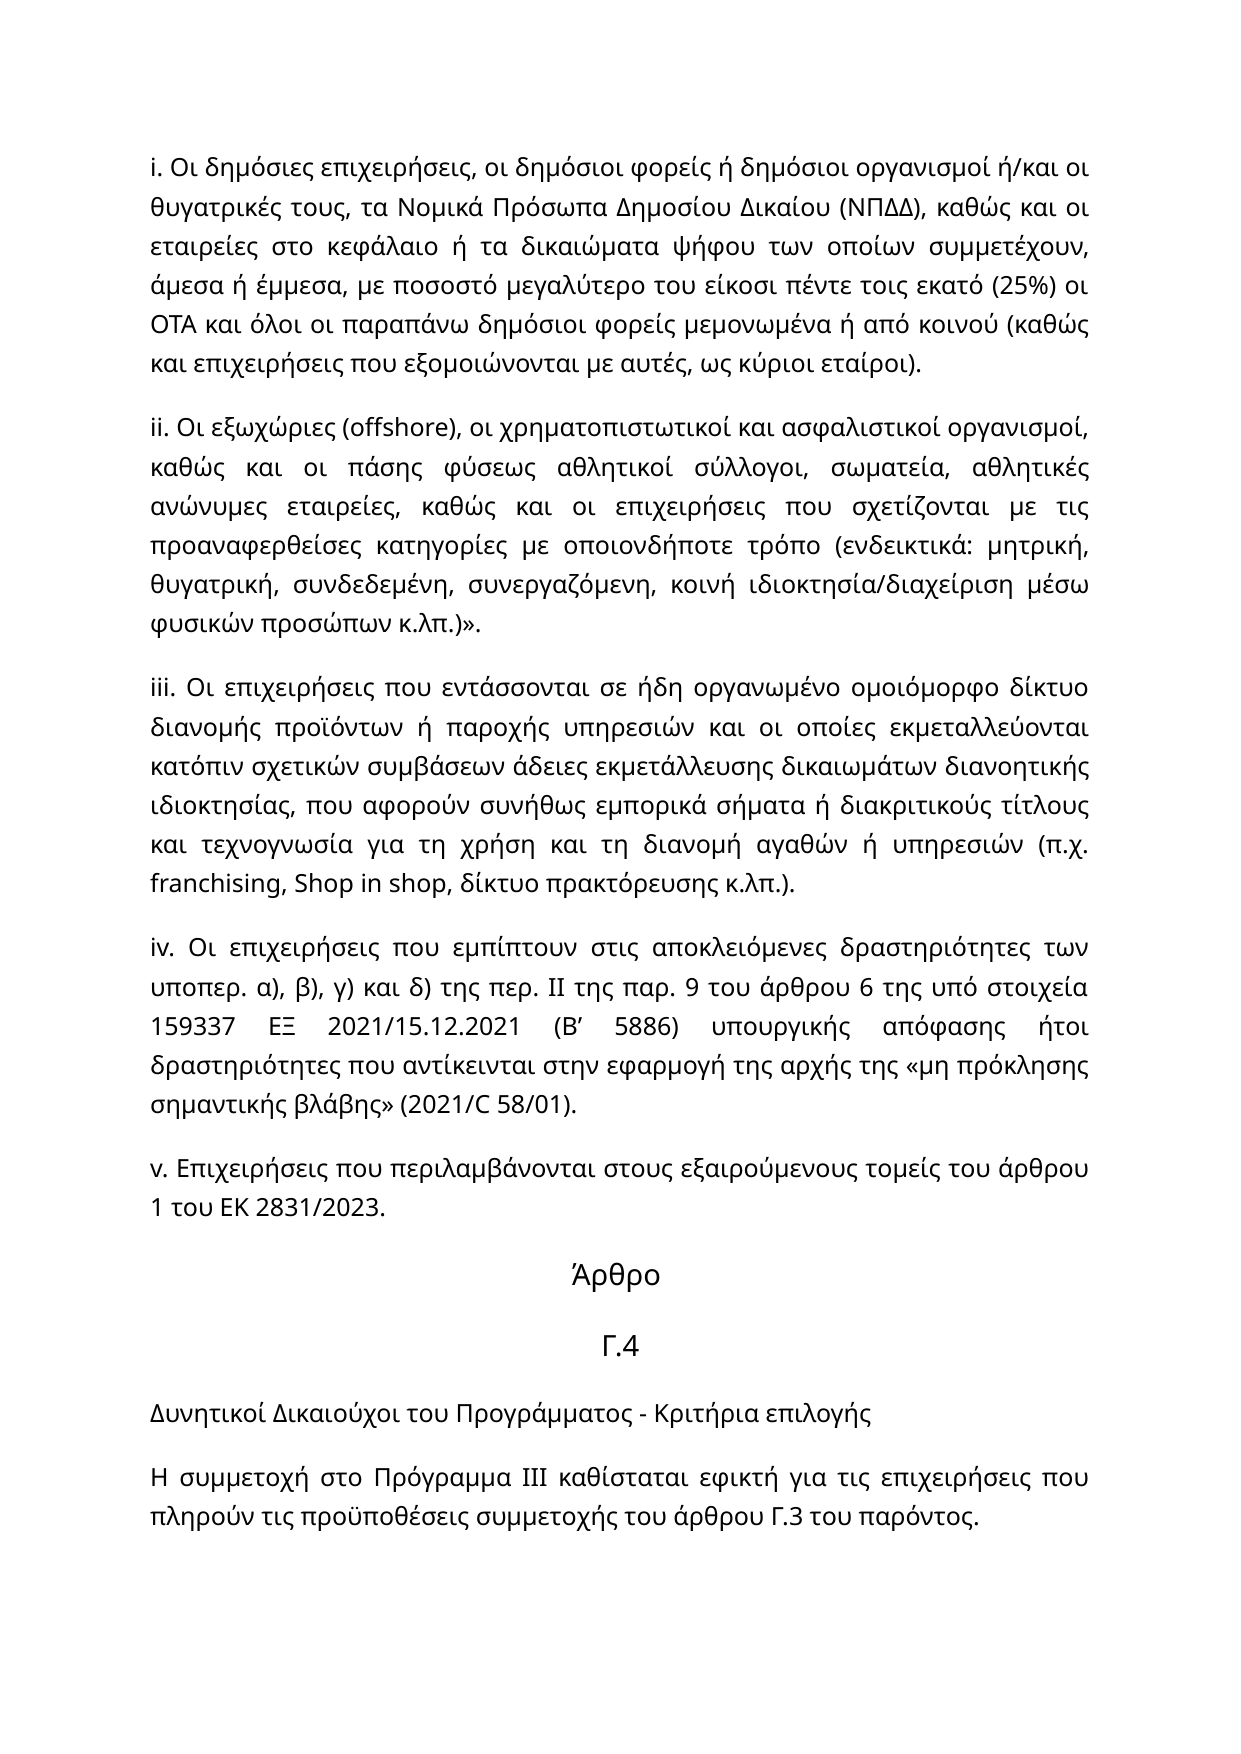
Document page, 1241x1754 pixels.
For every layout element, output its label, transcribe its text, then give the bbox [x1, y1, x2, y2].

text Η συμμετοχή στο Πρόγραμμα ΙΙΙ καθίσταται εφικτή για τις επιχειρήσεις που πληρούν τις προϋποθέσεις συμμετοχής του άρθρου Γ.3 του παρόντος. [150, 1459, 1090, 1533]
text Δυνητικοί Δικαιούχοι του Προγράμματος - Κριτήρια επιλογής [150, 1395, 1090, 1429]
text ii. Οι εξωχώριες (offshore), οι χρηματοπιστωτικοί και ασφαλιστικοί οργανισμοί, καθώς και οι πάσης φύσεως αθλητικοί σύλλογοι, σωματεία, αθλητικές ανώνυμες εταιρείες, καθώς και οι επιχειρήσεις που σχετίζονται με τις προαναφερθείσες κατηγορίες με οποιονδήποτε τρόπο (ενδεικτικά: μητρική, θυγατρική, συνδεδεμένη, συνεργαζόμενη, κοινή ιδιοκτησία/διαχείριση μέσω φυσικών προσώπων κ.λπ.)». [150, 410, 1090, 640]
text v. Επιχειρήσεις που περιλαμβάνονται στους εξαιρούμενους τομείς του άρθρου 1 του ΕΚ 2831/2023. [150, 1151, 1090, 1224]
text iv. Οι επιχειρήσεις που εμπίπτουν στις αποκλειόμενες δραστηριότητες των υποπερ. α), β), γ) και δ) της περ. ΙΙ της παρ. 9 του άρθρου 6 της υπό στοιχεία 159337 ΕΞ 2021/15.12.2021 (Β’ 5886) υπουργικής απόφασης ήτοι δραστηριότητες που αντίκεινται στην εφαρμογή της αρχής της «μη πρόκλησης σημαντικής βλάβης» (2021/C 58/01). [150, 930, 1090, 1121]
text iii. Οι επιχειρήσεις που εντάσσονται σε ήδη οργανωμένο ομοιόμορφο δίκτυο διανομής προϊόντων ή παροχής υπηρεσιών και οι οποίες εκμεταλλεύονται κατόπιν σχετικών συμβάσεων άδειες εκμετάλλευσης δικαιωμάτων διανοητικής ιδιοκτησίας, που αφορούν συνήθως εμπορικά σήματα ή διακριτικούς τίτλους και τεχνογνωσία για τη χρήση και τη διανομή αγαθών ή υπηρεσιών (π.χ. franchising, Shop in shop, δίκτυο πρακτόρευσης κ.λπ.). [150, 670, 1090, 900]
text i. Οι δημόσιες επιχειρήσεις, οι δημόσιοι φορείς ή δημόσιοι οργανισμοί ή/και οι θυγατρικές τους, τα Νομικά Πρόσωπα Δημοσίου Δικαίου (ΝΠΔΔ), καθώς και οι εταιρείες στο κεφάλαιο ή τα δικαιώματα ψήφου των οποίων συμμετέχουν, άμεσα ή έμμεσα, με ποσοστό μεγαλύτερο του είκοσι πέντε τοις εκατό (25%) οι ΟΤΑ και όλοι οι παραπάνω δημόσιοι φορείς μεμονωμένα ή από κοινού (καθώς και επιχειρήσεις που εξομοιώνονται με αυτές, ως κύριοι εταίροι). [150, 150, 1090, 380]
subtitle Γ.4 [150, 1325, 1090, 1364]
subtitle Άρθρο [150, 1254, 1090, 1294]
